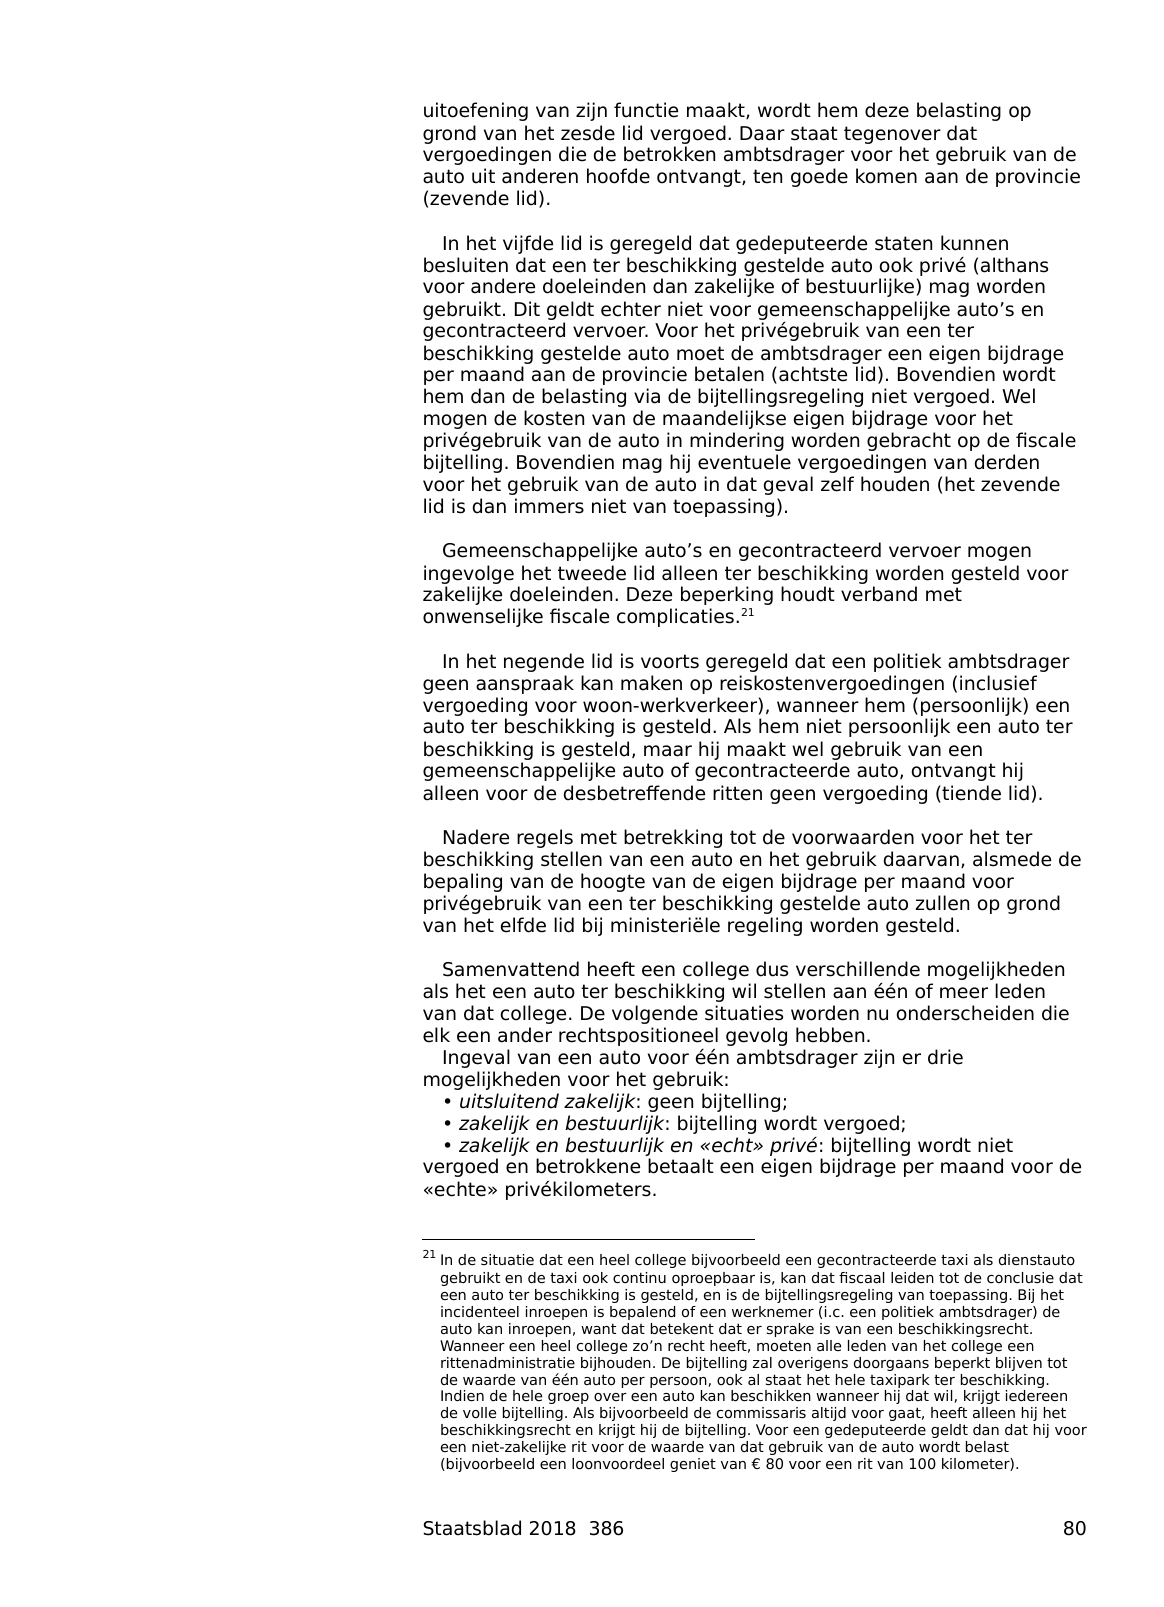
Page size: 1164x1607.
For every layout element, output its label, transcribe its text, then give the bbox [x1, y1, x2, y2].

text In het vijfde lid is geregeld dat gedeputeerde staten kunnen besluiten dat een ter beschikking gestelde auto ook privé (althans voor andere doeleinden dan zakelijke of bestuurlijke) mag worden gebruikt. Dit geldt echter niet voor gemeenschappelijke auto’s en gecontracteerd vervoer. Voor het privégebruik van een ter beschikking gestelde auto moet de ambtsdrager een eigen bijdrage per maand aan de provincie betalen (achtste lid). Bovendien wordt hem dan de belasting via de bijtellingsregeling niet vergoed. Wel mogen de kosten van de maandelijkse eigen bijdrage voor het privégebruik van de auto in mindering worden gebracht op de fiscale bijtelling. Bovendien mag hij eventuele vergoedingen van derden voor het gebruik van de auto in dat geval zelf houden (het zevende lid is dan immers niet van toepassing). [422, 232, 1087, 518]
text uitoefening van zijn functie maakt, wordt hem deze belasting op grond van het zesde lid vergoed. Daar staat tegenover dat vergoedingen die de betrokken ambtsdrager voor het gebruik van de auto uit anderen hoofde ontvangt, ten goede komen aan de provincie (zevende lid). [422, 100, 1087, 210]
text Nadere regels met betrekking tot de voorwaarden voor het ter beschikking stellen van een auto en het gebruik daarvan, alsmede de bepaling van de hoogte van de eigen bijdrage per maand voor privégebruik van een ter beschikking gestelde auto zullen op grond van het elfde lid bij ministeriële regeling worden gesteld. [422, 827, 1087, 936]
text Gemeenschappelijke auto’s en gecontracteerd vervoer mogen ingevolge het tweede lid alleen ter beschikking worden gesteld voor zakelijke doeleinden. Deze beperking houdt verband met onwenselijke fiscale complicaties. [422, 540, 1087, 628]
text • zakelijk en bestuurlijk en «echt» privé: bijtelling wordt niet vergoed en betrokkene betaalt een eigen bijdrage per maand voor de «echte» privékilometers. [422, 1134, 1087, 1200]
text In de situatie dat een heel college bijvoorbeeld een gecontracteerde taxi als dienstauto gebruikt en de taxi ook continu oproepbaar is, kan dat fiscaal leiden tot de conclusie dat een auto ter beschikking is gesteld, en is de bijtellingsregeling van toepassing. Bij het incidenteel inroepen is bepalend of een werknemer (i.c. een politiek ambtsdrager) de auto kan inroepen, want dat betekent dat er sprake is van een beschikkingsrecht. Wanneer een heel college zo’n recht heeft, moeten alle leden van het college een rittenadministratie bijhouden. De bijtelling zal overigens doorgaans beperkt blijven tot de waarde van één auto per persoon, ook al staat het hele taxipark ter beschikking. Indien de hele groep over een auto kan beschikken wanneer hij dat wil, krijgt iedereen de volle bijtelling. Als bijvoorbeeld de commissaris altijd voor gaat, heeft alleen hij het beschikkingsrecht en krijgt hij de bijtelling. Voor een gedeputeerde geldt dan dat hij voor een niet-zakelijke rit voor de waarde van dat gebruik van de auto wordt belast (bijvoorbeeld een loonvoordeel geniet van € 80 voor een rit van 100 kilometer). [422, 1248, 1087, 1473]
text • zakelijk en bestuurlijk: bijtelling wordt vergoed; [422, 1112, 1087, 1134]
text • uitsluitend zakelijk: geen bijtelling; [422, 1091, 1087, 1112]
text Samenvattend heeft een college dus verschillende mogelijkheden als het een auto ter beschikking wil stellen aan één of meer leden van dat college. De volgende situaties worden nu onderscheiden die elk een ander rechtspositioneel gevolg hebben. [422, 959, 1087, 1047]
text In het negende lid is voorts geregeld dat een politiek ambtsdrager geen aanspraak kan maken op reiskostenvergoedingen (inclusief vergoeding voor woon-werkverkeer), wanneer hem (persoonlijk) een auto ter beschikking is gesteld. Als hem niet persoonlijk een auto ter beschikking is gesteld, maar hij maakt wel gebruik van een gemeenschappelijke auto of gecontracteerde auto, ontvangt hij alleen voor de desbetreffende ritten geen vergoeding (tiende lid). [422, 651, 1087, 804]
text Ingeval van een auto voor één ambtsdrager zijn er drie mogelijkheden voor het gebruik: [422, 1047, 1087, 1091]
